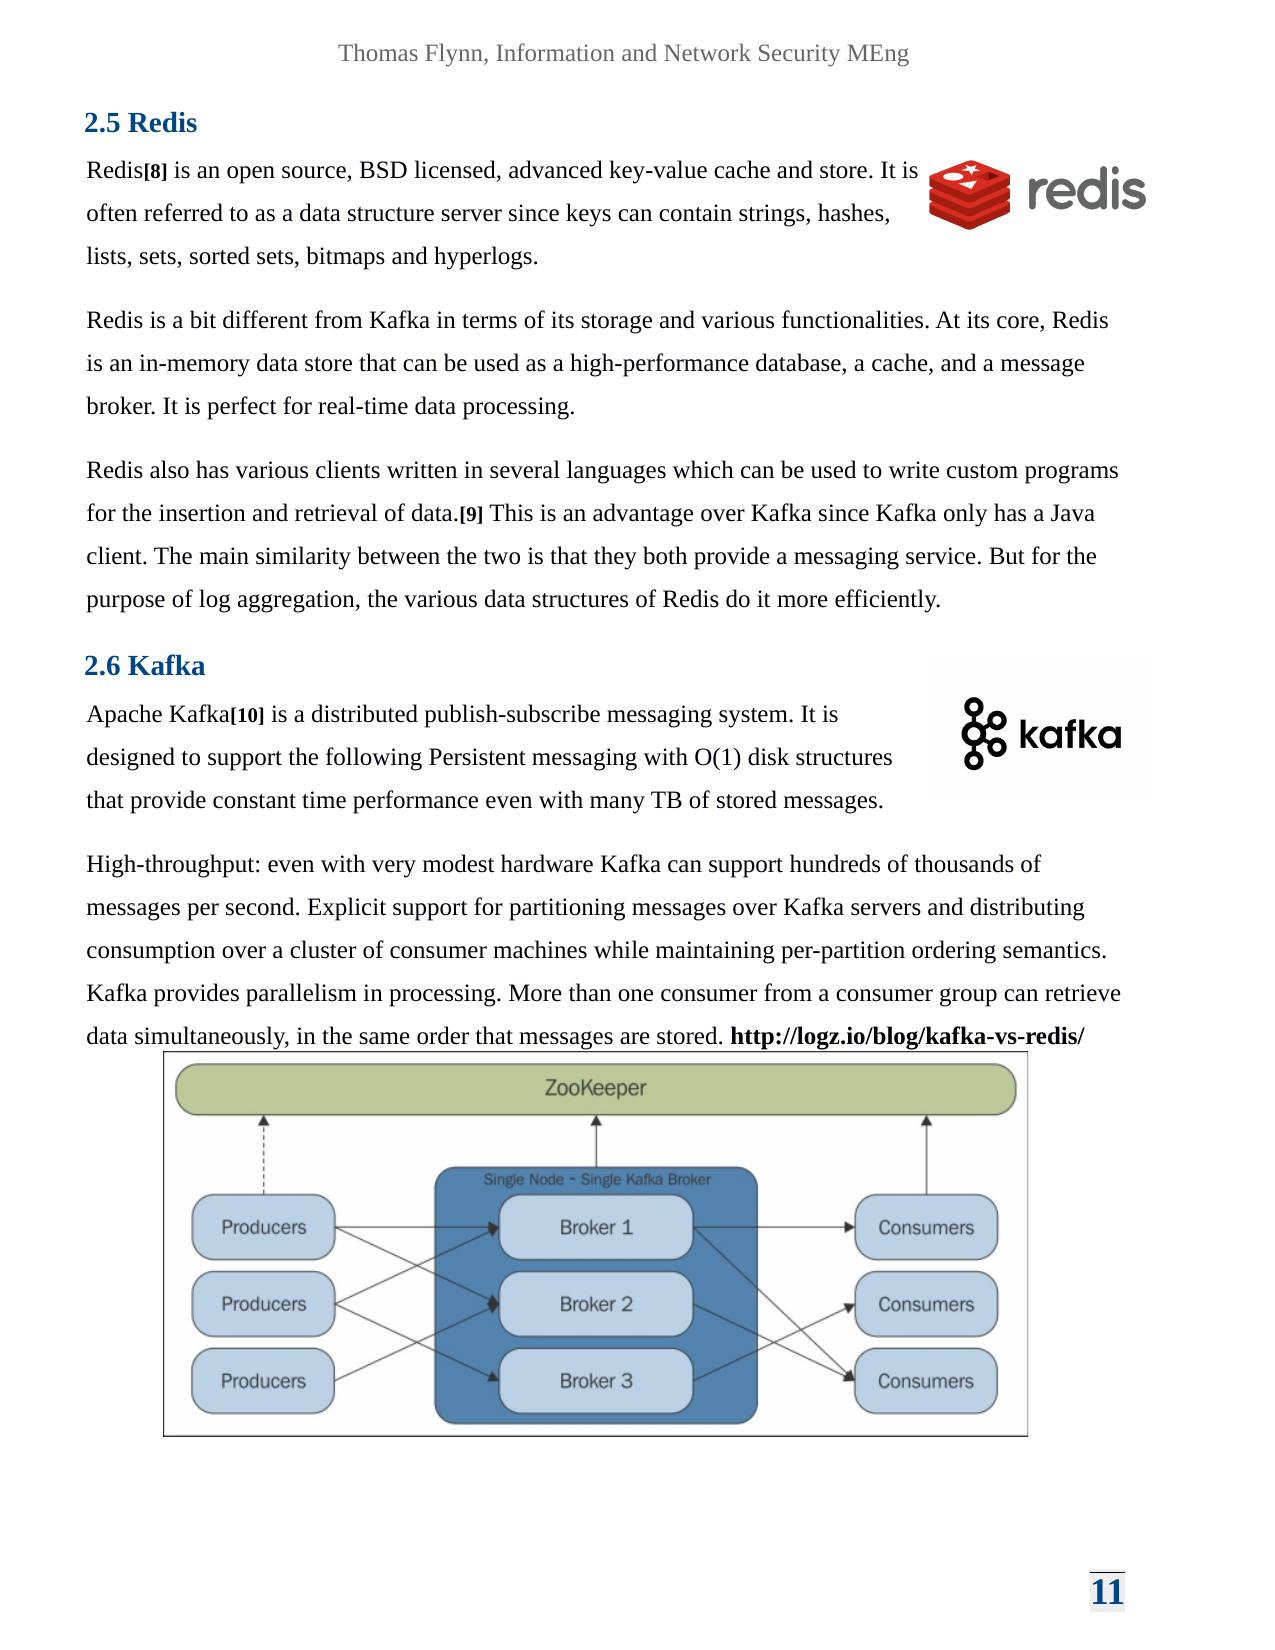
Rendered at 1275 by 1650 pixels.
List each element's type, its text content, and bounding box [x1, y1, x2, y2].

text Redis also has various clients written in several languages which can be used to write custom programs for the insertion and retrieval of data.[9] This is an advantage over Kafka since Kafka only has a Java client. The main similarity between the two is that they both provide a messaging service. But for the purpose of log aggregation, the various data structures of Redis do it more efficiently. [86, 455, 1125, 613]
text High-throughput: even with very modest hardware Kafka can support hundreds of thousands of messages per second. Explicit support for partitioning messages over Kafka servers and distributing consumption over a cluster of consumer machines while maintaining per-partition ordering semantics. Kafka provides parallelism in processing. More than one consumer from a consumer group can retrieve data simultaneously, in the same order that messages are stored. http://logz.io/blog/kafka-vs-redis/ [86, 849, 1125, 1050]
picture [163, 1051, 1029, 1437]
text Redis is a bit different from Kafka in terms of its storage and various functionalities. At its core, Redis is an in-memory data store that can be used as a high-performance database, a cache, and a message broker. It is perfect for real-time data processing. [86, 305, 1125, 420]
text Apache Kafka[10] is a distributed publish-subscribe messaging system. It is designed to support the following Persistent messaging with O(1) disk structures that provide constant time performance even with many TB of stored messages. [86, 699, 1125, 814]
subtitle 2.5 Redis [81, 105, 1125, 138]
picture [927, 158, 1148, 232]
text Redis[8] is an open source, BSD licensed, advanced key-value cache and store. It is often referred to as a data structure server since keys can contain strings, hashes, lists, sets, sorted sets, bitmaps and hyperlogs. [86, 155, 1125, 270]
subtitle 2.6 Kafka [81, 648, 1125, 682]
picture [930, 655, 1155, 802]
